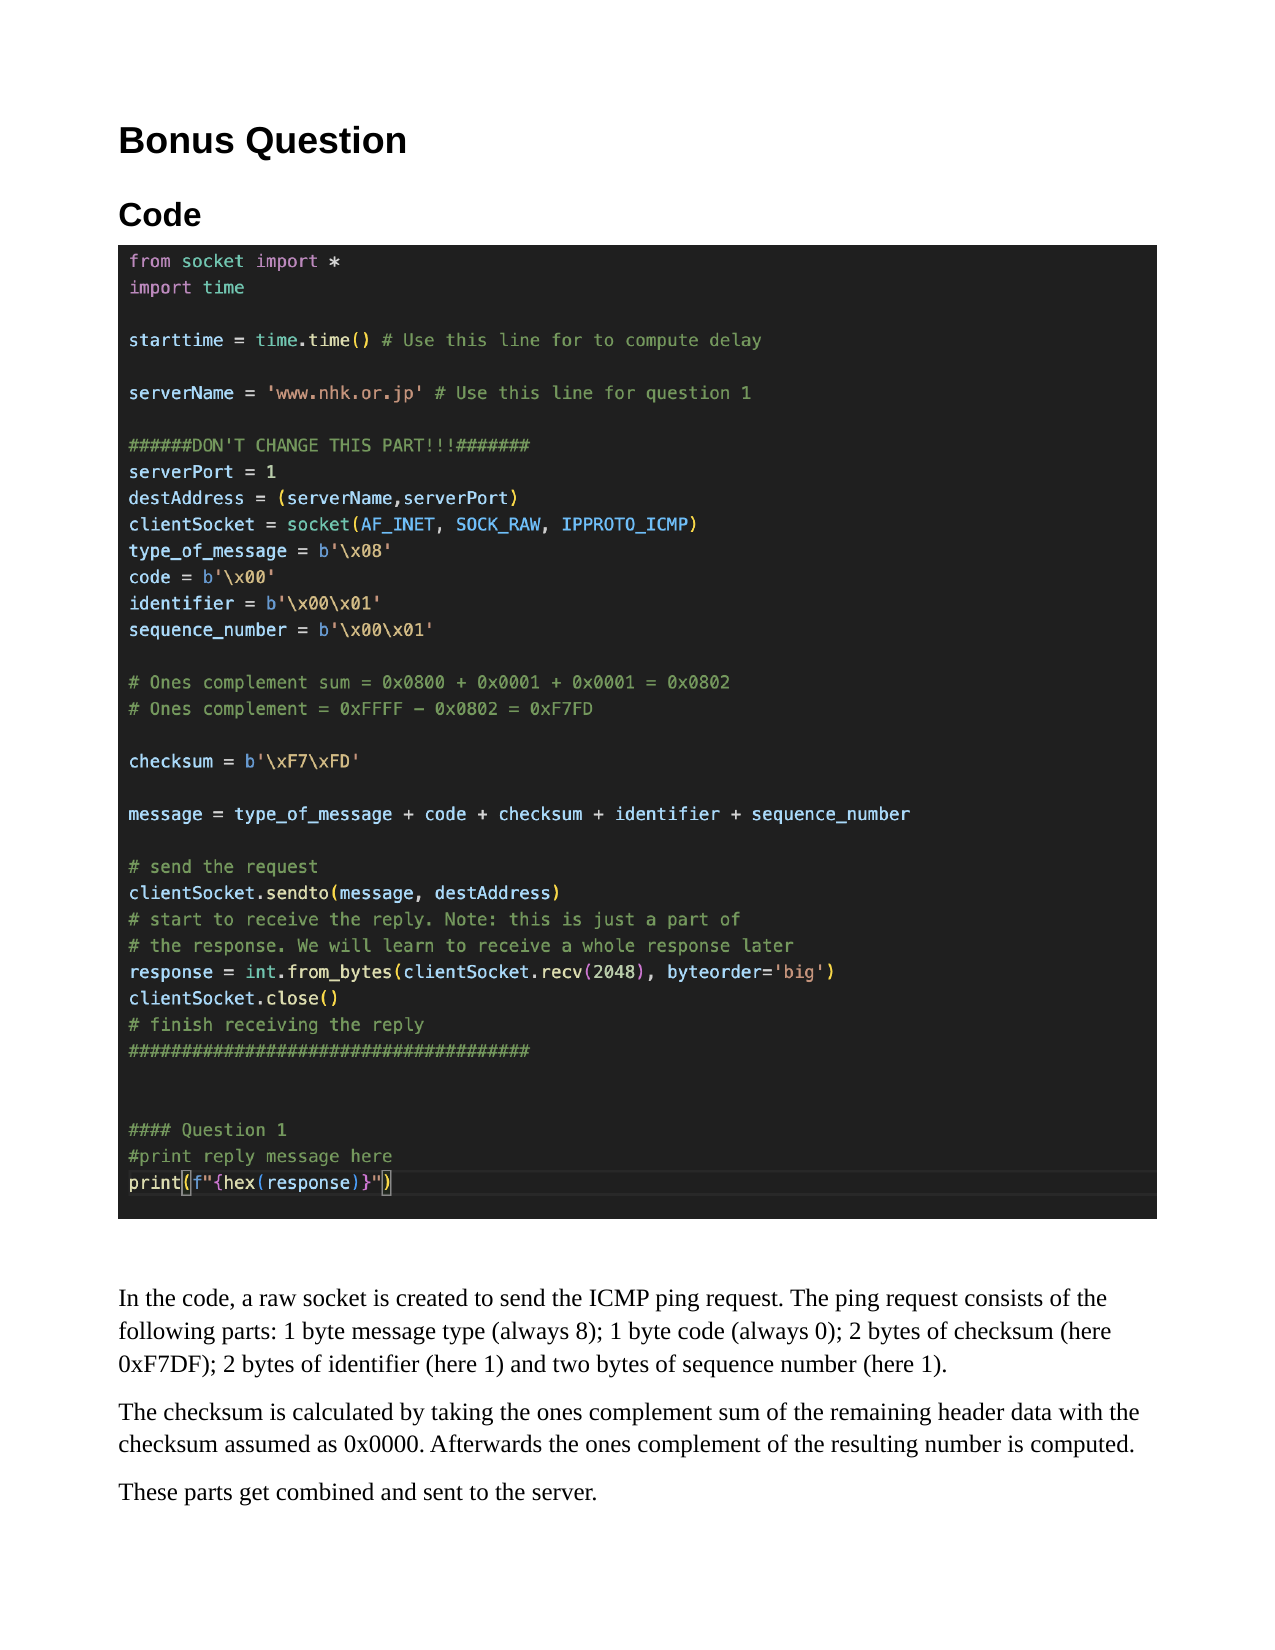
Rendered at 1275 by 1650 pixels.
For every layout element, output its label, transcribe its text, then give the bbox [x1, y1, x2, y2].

text In the code, a raw socket is created to send the ICMP ping request. The ping request consists of the following parts: 1 byte message type (always 8); 1 byte code (always 0); 2 bytes of checksum (here 0xF7DF); 2 bytes of identifier (here 1) and two bytes of sequence number (here 1). [118, 1283, 1157, 1378]
picture [118, 245, 1157, 1219]
text The checksum is calculated by taking the ones complement sum of the remaining header data with the checksum assumed as 0x0000. Afterwards the ones complement of the resulting number is computed. [118, 1397, 1157, 1458]
subtitle Bonus Question [118, 118, 1157, 161]
text These parts get combined and sent to the server. [118, 1477, 1157, 1506]
subtitle Code [118, 194, 1157, 233]
